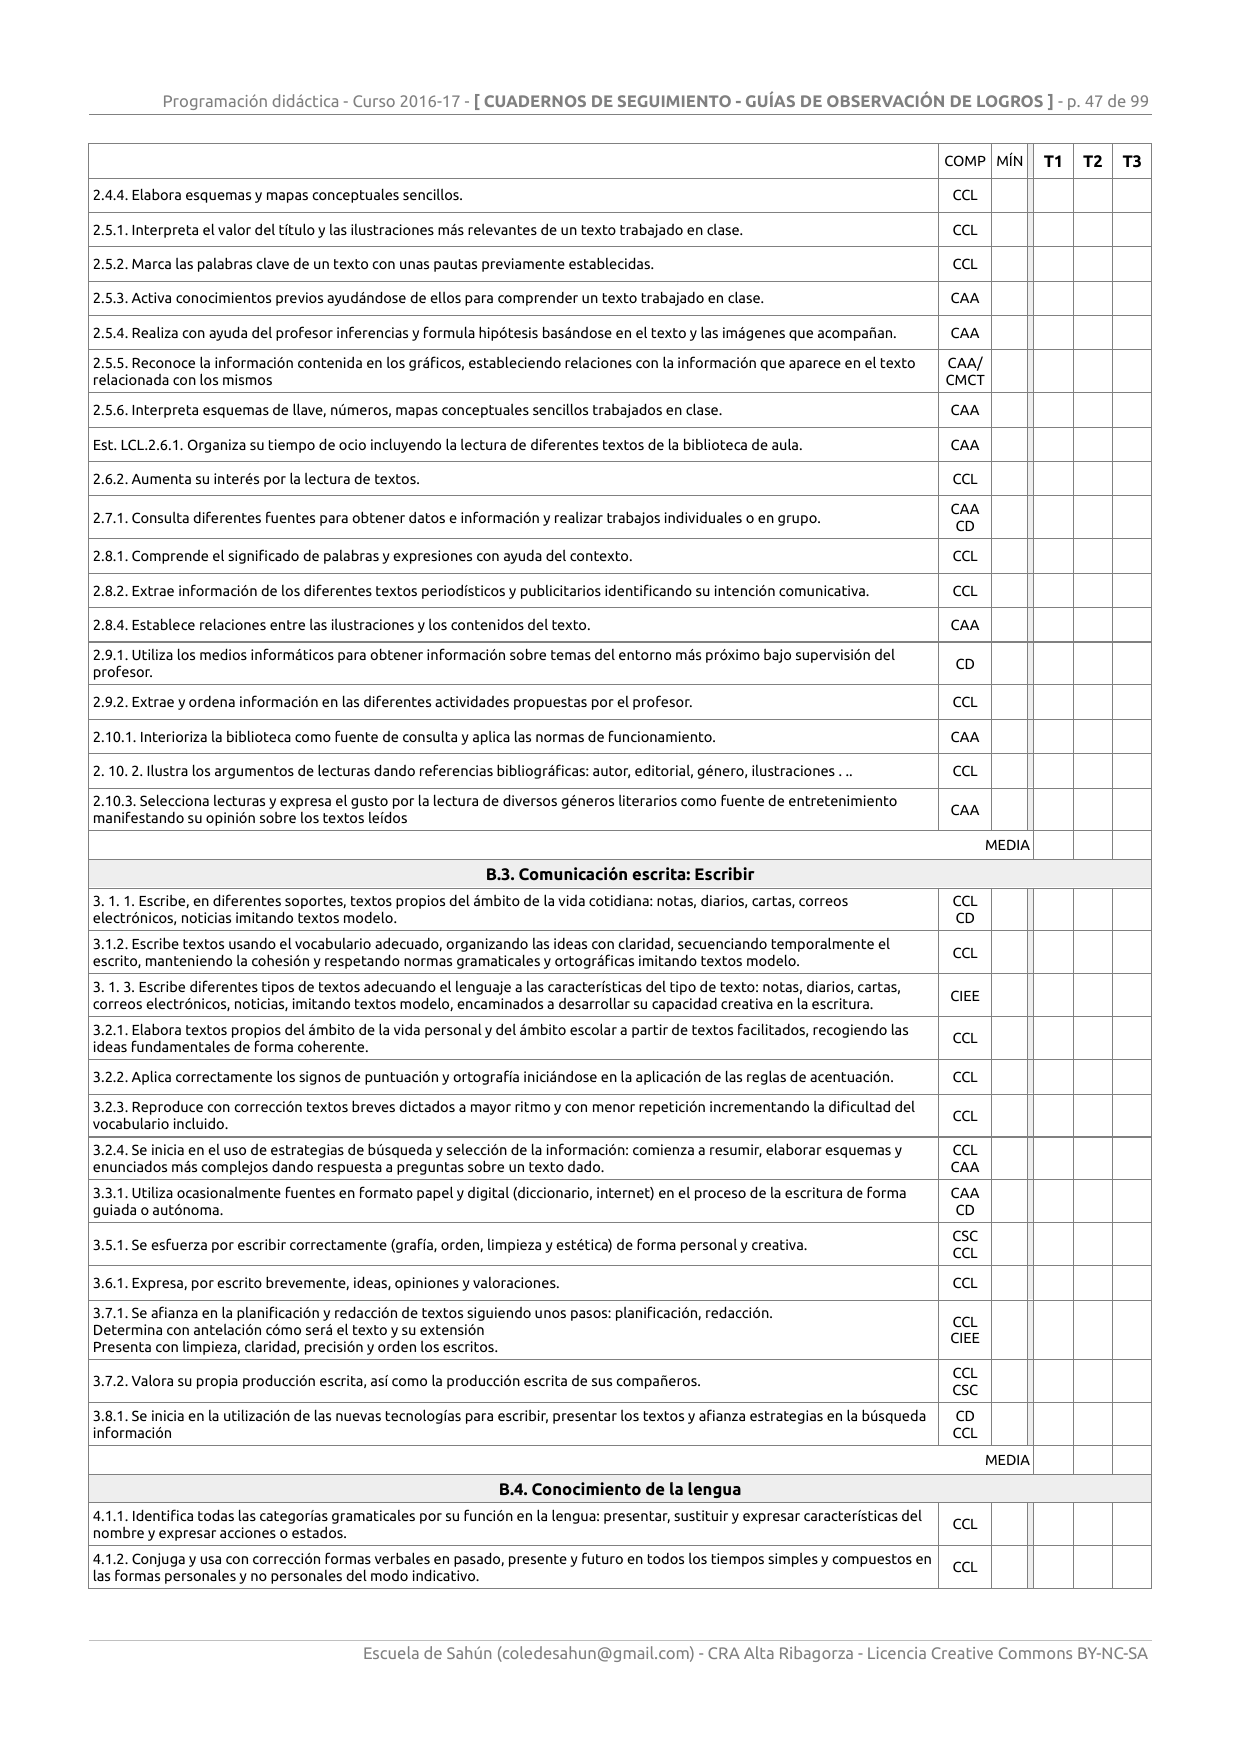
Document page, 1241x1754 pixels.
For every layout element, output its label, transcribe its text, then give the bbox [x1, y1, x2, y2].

table_cell [992, 539, 1027, 573]
table_cell [1028, 496, 1033, 538]
table_cell CAA [939, 428, 991, 461]
table_cell [1028, 608, 1033, 641]
table_cell 3.7.2. Valora su propia producción escrita, así como la producción escrita de sus compañeros. [89, 1360, 938, 1402]
table_cell CCL [939, 213, 991, 246]
table_header MÍN [992, 144, 1027, 177]
table_cell 2.10.1. Interioriza la biblioteca como fuente de consulta y aplica las normas de funcionamiento. [89, 720, 938, 753]
table_cell [992, 213, 1027, 246]
table_cell [1074, 428, 1112, 461]
table_cell 2.5.2. Marca las palabras clave de un texto con unas pautas previamente establecidas. [89, 247, 938, 281]
table_header [1028, 144, 1033, 177]
table_cell [1028, 462, 1033, 495]
table_cell [1113, 316, 1151, 349]
table_cell [1034, 608, 1073, 641]
table_cell [1074, 393, 1112, 427]
table_cell [1074, 1180, 1112, 1222]
table_cell CCL [939, 1503, 991, 1545]
table_cell [1074, 931, 1112, 973]
table_cell [1113, 393, 1151, 427]
table_cell [1034, 974, 1073, 1016]
table_cell [992, 789, 1027, 830]
table_cell [992, 428, 1027, 461]
table_cell 3.2.3. Reproduce con corrección textos breves dictados a mayor ritmo y con menor repetición incrementando la dificultad del vocabulario incluido. [89, 1095, 938, 1136]
table_cell [1028, 974, 1033, 1016]
table_cell [1074, 179, 1112, 212]
table_cell [1074, 496, 1112, 538]
table_cell [1113, 1138, 1151, 1179]
table_cell [1034, 931, 1073, 973]
table_cell [1074, 1503, 1112, 1545]
table_cell [1113, 247, 1151, 281]
table_cell CCL [939, 1095, 991, 1136]
table_cell [992, 754, 1027, 787]
table_cell [1074, 1060, 1112, 1093]
table_cell 2.8.1. Comprende el significado de palabras y expresiones con ayuda del contexto. [89, 539, 938, 573]
table_cell CCL [939, 179, 991, 212]
table_cell [1034, 1223, 1073, 1265]
table_cell CCL [939, 931, 991, 973]
table_cell CAA [939, 608, 991, 641]
table_cell [1074, 1266, 1112, 1299]
table_cell [1034, 574, 1073, 607]
table_cell 2.9.2. Extrae y ordena información en las diferentes actividades propuestas por el profesor. [89, 685, 938, 719]
table_cell CCL [939, 539, 991, 573]
table_cell B.4. Conocimiento de la lengua [89, 1475, 1151, 1502]
table_cell [992, 282, 1027, 315]
table_cell 3.8.1. Se inicia en la utilización de las nuevas tecnologías para escribir, presentar los textos y afianza estrategias en la búsqueda información [89, 1403, 938, 1445]
table_cell [1028, 350, 1033, 392]
table_cell [1028, 1060, 1033, 1093]
table_cell [1028, 1095, 1033, 1136]
table_cell [1074, 1095, 1112, 1136]
table_cell [1028, 428, 1033, 461]
table_cell [1113, 496, 1151, 538]
table_cell [1074, 1360, 1112, 1402]
table_cell Est. LCL.2.6.1. Organiza su tiempo de ocio incluyendo la lectura de diferentes textos de la biblioteca de aula. [89, 428, 938, 461]
table_cell [1028, 1403, 1033, 1445]
table_cell [992, 974, 1027, 1016]
table_cell [992, 496, 1027, 538]
table_cell [1034, 1301, 1073, 1359]
table_cell [1113, 608, 1151, 641]
table_cell [1034, 282, 1073, 315]
table_cell [1028, 754, 1033, 787]
table_cell 2.10.3. Selecciona lecturas y expresa el gusto por la lectura de diversos géneros literarios como fuente de entretenimiento manifestando su opinión sobre los textos leídos [89, 789, 938, 830]
table_cell [1113, 831, 1151, 859]
table_cell [1028, 539, 1033, 573]
table_header COMP [939, 144, 991, 177]
table_cell [1113, 1223, 1151, 1265]
table_cell [1074, 213, 1112, 246]
table_cell CD CCL [939, 1403, 991, 1445]
table_cell [1034, 1138, 1073, 1179]
table_cell [992, 1301, 1027, 1359]
table_cell CIEE [939, 974, 991, 1016]
table_cell [992, 574, 1027, 607]
table_cell [1074, 282, 1112, 315]
table_cell [1074, 608, 1112, 641]
table_cell [1113, 462, 1151, 495]
table_cell CCL [939, 1017, 991, 1059]
table_cell CCL [939, 1060, 991, 1093]
table_cell 3.2.4. Se inicia en el uso de estrategias de búsqueda y selección de la información: comienza a resumir, elaborar esquemas y enunciados más complejos dando respuesta a preguntas sobre un texto dado. [89, 1138, 938, 1179]
table_cell CCL [939, 247, 991, 281]
table_cell CAA [939, 316, 991, 349]
table_header T3 [1113, 144, 1151, 177]
table_cell 3. 1. 3. Escribe diferentes tipos de textos adecuando el lenguaje a las características del tipo de texto: notas, diarios, cartas, correos electrónicos, noticias, imitando textos modelo, encaminados a desarrollar su capacidad creativa en la escritura. [89, 974, 938, 1016]
table_cell 4.1.2. Conjuga y usa con corrección formas verbales en pasado, presente y futuro en todos los tiempos simples y compuestos en las formas personales y no personales del modo indicativo. [89, 1546, 938, 1588]
table_cell [1034, 1095, 1073, 1136]
table_header [89, 144, 938, 177]
table_cell CCL [939, 754, 991, 787]
table_cell 3.2.1. Elabora textos propios del ámbito de la vida personal y del ámbito escolar a partir de textos facilitados, recogiendo las ideas fundamentales de forma coherente. [89, 1017, 938, 1059]
table_cell [1113, 574, 1151, 607]
table_cell [1028, 1360, 1033, 1402]
table_cell [1028, 213, 1033, 246]
table_cell 2.5.6. Interpreta esquemas de llave, números, mapas conceptuales sencillos trabajados en clase. [89, 393, 938, 427]
table_cell [1028, 574, 1033, 607]
table_cell [1113, 889, 1151, 930]
table_cell [992, 1060, 1027, 1093]
table_cell 2.7.1. Consulta diferentes fuentes para obtener datos e información y realizar trabajos individuales o en grupo. [89, 496, 938, 538]
table_cell 3.6.1. Expresa, por escrito brevemente, ideas, opiniones y valoraciones. [89, 1266, 938, 1299]
table_cell [992, 179, 1027, 212]
table_cell [1028, 282, 1033, 315]
table_cell [1034, 1503, 1073, 1545]
table_cell [992, 1503, 1027, 1545]
table_cell [1113, 1095, 1151, 1136]
table_cell [1034, 754, 1073, 787]
table_cell CCL [939, 1546, 991, 1588]
table_cell [992, 889, 1027, 930]
table_cell [1034, 1360, 1073, 1402]
table_cell 3.1.2. Escribe textos usando el vocabulario adecuado, organizando las ideas con claridad, secuenciando temporalmente el escrito, manteniendo la cohesión y respetando normas gramaticales y ortográficas imitando textos modelo. [89, 931, 938, 973]
table_cell CSC CCL [939, 1223, 991, 1265]
table_cell [1074, 574, 1112, 607]
table_cell [1028, 1503, 1033, 1545]
table_cell [1113, 1060, 1151, 1093]
table_cell [1074, 789, 1112, 830]
table_cell 2.4.4. Elabora esquemas y mapas conceptuales sencillos. [89, 179, 938, 212]
table_cell [992, 316, 1027, 349]
table_cell 2.8.2. Extrae información de los diferentes textos periodísticos y publicitarios identificando su intención comunicativa. [89, 574, 938, 607]
table_cell 3.2.2. Aplica correctamente los signos de puntuación y ortografía iniciándose en la aplicación de las reglas de acentuación. [89, 1060, 938, 1093]
table_cell [1113, 1503, 1151, 1545]
table_cell [1113, 720, 1151, 753]
table_cell [992, 1017, 1027, 1059]
table_cell [1074, 1301, 1112, 1359]
table_cell [1028, 1138, 1033, 1179]
table_cell [992, 393, 1027, 427]
table_cell [1074, 316, 1112, 349]
table_cell [1074, 1403, 1112, 1445]
table_cell [1074, 889, 1112, 930]
table_cell [992, 247, 1027, 281]
table_cell [1034, 1060, 1073, 1093]
table_cell [1034, 1546, 1073, 1588]
table_cell CAA CD [939, 496, 991, 538]
table_cell CCL CAA [939, 1138, 991, 1179]
table_cell CCL CSC [939, 1360, 991, 1402]
table_cell [992, 1180, 1027, 1222]
table_cell [1074, 1446, 1112, 1474]
table_cell [1074, 643, 1112, 684]
table_cell [1034, 247, 1073, 281]
table_cell [1028, 393, 1033, 427]
table_cell [992, 720, 1027, 753]
table_cell CCL [939, 685, 991, 719]
table_cell CCL [939, 574, 991, 607]
table_cell CAA [939, 720, 991, 753]
table_cell 2.6.2. Aumenta su interés por la lectura de textos. [89, 462, 938, 495]
table_cell [1113, 1017, 1151, 1059]
table_cell [1113, 643, 1151, 684]
table_cell [1028, 1223, 1033, 1265]
table_cell [1028, 1546, 1033, 1588]
table_cell 2.5.4. Realiza con ayuda del profesor inferencias y formula hipótesis basándose en el texto y las imágenes que acompañan. [89, 316, 938, 349]
table_cell [992, 1095, 1027, 1136]
table_cell 4.1.1. Identifica todas las categorías gramaticales por su función en la lengua: presentar, sustituir y expresar características del nombre y expresar acciones o estados. [89, 1503, 938, 1545]
table_cell 3.7.1. Se afianza en la planificación y redacción de textos siguiendo unos pasos: planificación, redacción. Determina con antelación cómo será el texto y su extensión Presenta con limpieza, claridad, precisión y orden los escritos. [89, 1301, 938, 1359]
table_cell 3. 1. 1. Escribe, en diferentes soportes, textos propios del ámbito de la vida cotidiana: notas, diarios, cartas, correos electrónicos, noticias imitando textos modelo. [89, 889, 938, 930]
table_cell [1074, 247, 1112, 281]
table_cell [1113, 1446, 1151, 1474]
table_cell CAA CD [939, 1180, 991, 1222]
table_cell [992, 685, 1027, 719]
table_cell CAA/CMCT [939, 350, 991, 392]
table_cell [1113, 685, 1151, 719]
table_cell [992, 350, 1027, 392]
table_header T2 [1074, 144, 1112, 177]
table_cell [1113, 789, 1151, 830]
table_cell [992, 1138, 1027, 1179]
table_cell [1034, 393, 1073, 427]
table_cell CAA [939, 789, 991, 830]
table_cell 3.3.1. Utiliza ocasionalmente fuentes en formato papel y digital (diccionario, internet) en el proceso de la escritura de forma guiada o autónoma. [89, 1180, 938, 1222]
table_cell [1074, 974, 1112, 1016]
table_cell [992, 608, 1027, 641]
table_cell CCL CD [939, 889, 991, 930]
table_cell [1028, 1301, 1033, 1359]
table_cell [1113, 179, 1151, 212]
table_cell 2.5.5. Reconoce la información contenida en los gráficos, estableciendo relaciones con la información que aparece en el texto relacionada con los mismos [89, 350, 938, 392]
table_cell [1034, 316, 1073, 349]
table_cell MEDIA [89, 831, 1033, 859]
table_cell [1034, 539, 1073, 573]
table_cell [1028, 1017, 1033, 1059]
table_cell [1034, 428, 1073, 461]
table_cell [1028, 1266, 1033, 1299]
table_cell [1034, 1017, 1073, 1059]
table_cell [1113, 1360, 1151, 1402]
table_cell CCL [939, 462, 991, 495]
table_cell [1113, 1180, 1151, 1222]
table_cell [1074, 831, 1112, 859]
table_cell [1113, 754, 1151, 787]
table_cell [992, 1266, 1027, 1299]
table_cell CCL [939, 1266, 991, 1299]
table_cell [992, 1223, 1027, 1265]
table_cell [1034, 1446, 1073, 1474]
table_cell 2.8.4. Establece relaciones entre las ilustraciones y los contenidos del texto. [89, 608, 938, 641]
table_cell [1034, 462, 1073, 495]
table_cell [1028, 179, 1033, 212]
table_cell [1113, 1301, 1151, 1359]
table_cell 3.5.1. Se esfuerza por escribir correctamente (grafía, orden, limpieza y estética) de forma personal y creativa. [89, 1223, 938, 1265]
table_cell 2. 10. 2. Ilustra los argumentos de lecturas dando referencias bibliográficas: autor, editorial, género, ilustraciones . .. [89, 754, 938, 787]
table_cell [992, 1360, 1027, 1402]
table_cell CAA [939, 282, 991, 315]
table_cell [1074, 539, 1112, 573]
table_cell [1034, 213, 1073, 246]
table_cell [1113, 1546, 1151, 1588]
table_cell [1034, 685, 1073, 719]
table_cell [1028, 789, 1033, 830]
table_cell [1034, 350, 1073, 392]
table_cell [1028, 889, 1033, 930]
table_cell CD [939, 643, 991, 684]
table_cell [1034, 179, 1073, 212]
table_cell [1113, 539, 1151, 573]
table_cell [1034, 789, 1073, 830]
table_cell [992, 462, 1027, 495]
table_cell [1074, 685, 1112, 719]
table_cell [1113, 350, 1151, 392]
table_cell [1074, 350, 1112, 392]
table_cell [1113, 1266, 1151, 1299]
table_cell [1028, 931, 1033, 973]
table_cell [1028, 643, 1033, 684]
table_cell [1034, 643, 1073, 684]
table_cell [1074, 1017, 1112, 1059]
table_cell [1034, 720, 1073, 753]
table_cell [1028, 1180, 1033, 1222]
table_cell [1074, 1546, 1112, 1588]
table_header T1 [1034, 144, 1073, 177]
table_cell [992, 1403, 1027, 1445]
table_cell [992, 643, 1027, 684]
table_cell [1113, 974, 1151, 1016]
table_cell [1113, 931, 1151, 973]
table_cell [1113, 213, 1151, 246]
table_cell [1074, 462, 1112, 495]
table_cell 2.5.1. Interpreta el valor del título y las ilustraciones más relevantes de un texto trabajado en clase. [89, 213, 938, 246]
table_cell [1034, 1266, 1073, 1299]
table_cell [1034, 1180, 1073, 1222]
table_cell [1034, 831, 1073, 859]
table_cell [1074, 754, 1112, 787]
table_cell B.3. Comunicación escrita: Escribir [89, 860, 1151, 887]
table_cell [1113, 1403, 1151, 1445]
table_cell [1028, 685, 1033, 719]
table_cell [1113, 282, 1151, 315]
table_cell 2.5.3. Activa conocimientos previos ayudándose de ellos para comprender un texto trabajado en clase. [89, 282, 938, 315]
table_cell [1034, 889, 1073, 930]
table_cell [1074, 720, 1112, 753]
table_cell CAA [939, 393, 991, 427]
table_cell MEDIA [89, 1446, 1033, 1474]
table_cell [1113, 428, 1151, 461]
table_cell [1028, 316, 1033, 349]
table_cell [1034, 496, 1073, 538]
table_cell CCL CIEE [939, 1301, 991, 1359]
table_cell [992, 1546, 1027, 1588]
table_cell 2.9.1. Utiliza los medios informáticos para obtener información sobre temas del entorno más próximo bajo supervisión del profesor. [89, 643, 938, 684]
table_cell [1028, 247, 1033, 281]
table_cell [1074, 1223, 1112, 1265]
table_cell [1074, 1138, 1112, 1179]
table_cell [1034, 1403, 1073, 1445]
table_cell [1028, 720, 1033, 753]
table_cell [992, 931, 1027, 973]
